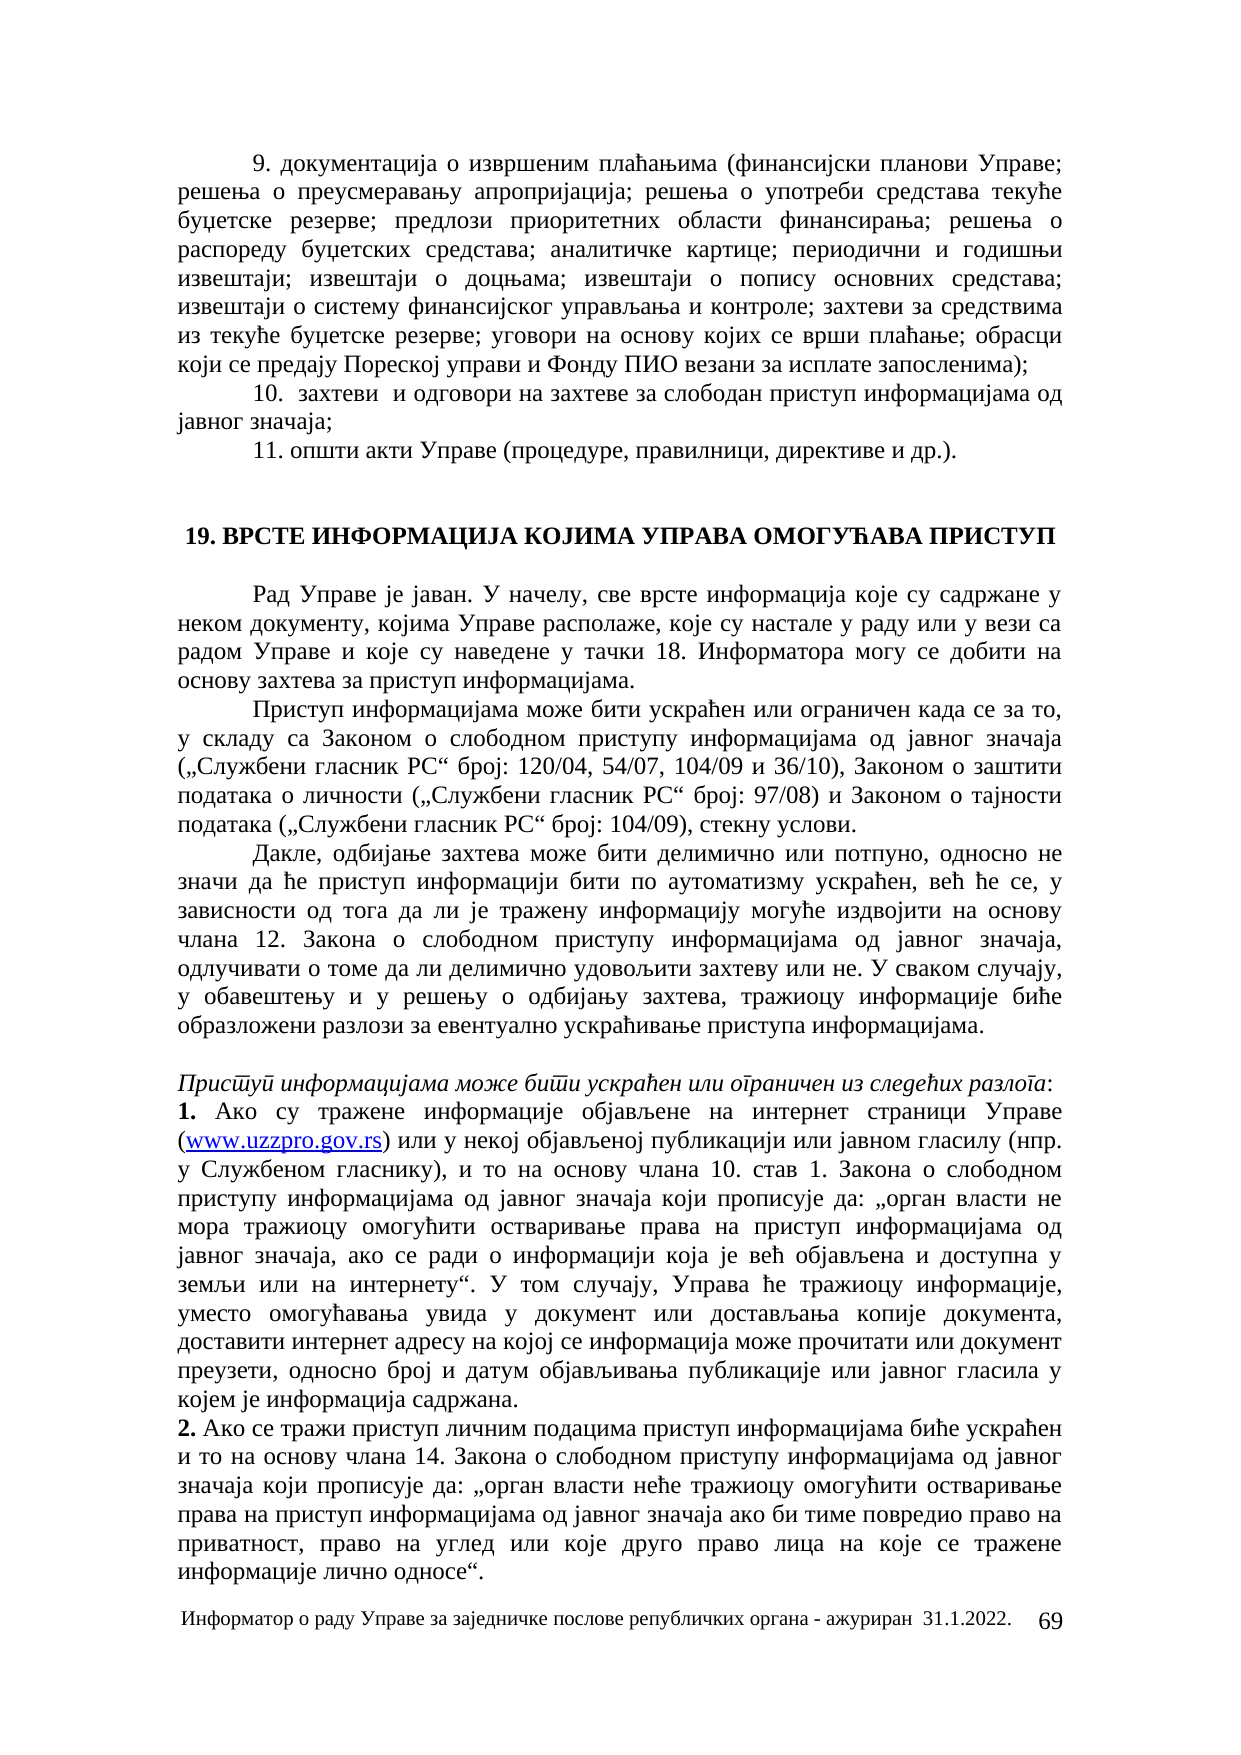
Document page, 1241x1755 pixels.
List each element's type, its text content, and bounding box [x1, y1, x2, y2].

text Приступ информацијама може бити ускраћен или ограничен када се за то, у складу са Законом о слободном приступу информацијама од јавног значаја („Службени гласник РС“ број: 120/04, 54/07, 104/09 и 36/10), Законом о заштити података о личности („Службени гласник РС“ број: 97/08) и Законом о тајности података („Службени гласник РС“ број: 104/09), стекну услови. [177, 694, 1063, 838]
text 11. општи акти Управе (процедуре, правилници, директиве и др.). [177, 435, 1063, 464]
text Дакле, одбијање захтева може бити делимично или потпуно, односно не значи да ће приступ информацији бити по аутоматизму ускраћен, већ ће се, у зависности од тога да ли је тражену информацију могуће издвојити на основу члана 12. Закона о слободном приступу информацијама од јавног значаја, одлучивати о томе да ли делимично удовољити захтеву или не. У сваком случају, у обавештењу и у решењу о одбијању захтева, тражиоцу информације биће образложени разлози за евентуално ускраћивање приступа информацијама. [177, 838, 1063, 1039]
text 19. ВРСТЕ ИНФОРМАЦИЈА КОЈИМА УПРАВА ОМОГУЋАВА ПРИСТУП [177, 521, 1063, 550]
text 1. Ако су тражене информације објављене на интернет страници Управе (www.uzzpro.gov.rs) или у некој објављеној публикацији или јавном гласилу (нпр. у Службеном гласнику), и то на основу члана 10. став 1. Закона о слободном приступу информацијама од јавног значаја који прописује да: „орган власти не мора тражиоцу омогућити остваривање права на приступ информацијама од јавног значаја, ако се ради о информацији која је већ објављена и доступна у земљи или на интернету“. У том случају, Управа ће тражиоцу информације, уместо омогућавања увида у документ или достављања копије документа, доставити интернет адресу на којој се информација може прочитати или документ преузети, односно број и датум објављивања публикације или јавног гласила у којем је информација садржана. [177, 1096, 1063, 1413]
text Рад Управе је јаван. У начелу, све врсте информација које су садржане у неком документу, којима Управе располаже, које су настале у раду или у вези са радом Управе и које су наведене у тачки 18. Информатора могу се добити на основу захтева за приступ информацијама. [177, 579, 1063, 694]
text 2. Ако се тражи приступ личним подацима приступ информацијама биће ускраћен и то на основу члана 14. Закона о слободном приступу информацијама од јавног значаја који прописује да: „орган власти неће тражиоцу омогућити остваривање права на приступ информацијама од јавног значаја ако би тиме повредио право на приватност, право на углед или које друго право лица на које се тражене информације лично односе“. [177, 1413, 1063, 1585]
text Приступ информацијама може бити ускраћен или ограничен из следећих разлога: [177, 1068, 1063, 1096]
text 10. захтеви и одговори на захтеве за слободан приступ информацијама од јавног значаја; [177, 378, 1063, 435]
text 9. документација о извршеним плаћањима (финансијски планови Управе; решења о преусмеравању апропријација; решења о употреби средстава текуће буџетске резерве; предлози приоритетних области финансирања; решења о распореду буџетских средстава; аналитичке картице; периодични и годишњи извештаји; извештаји о доцњама; извештаји о попису основних средстава; извештаји о систему финансијског управљања и контроле; захтеви за средствима из текуће буџетске резерве; уговори на основу којих се врши плаћање; обрасци који се предају Пореској управи и Фонду ПИО везани за исплате запосленима); [177, 148, 1063, 378]
